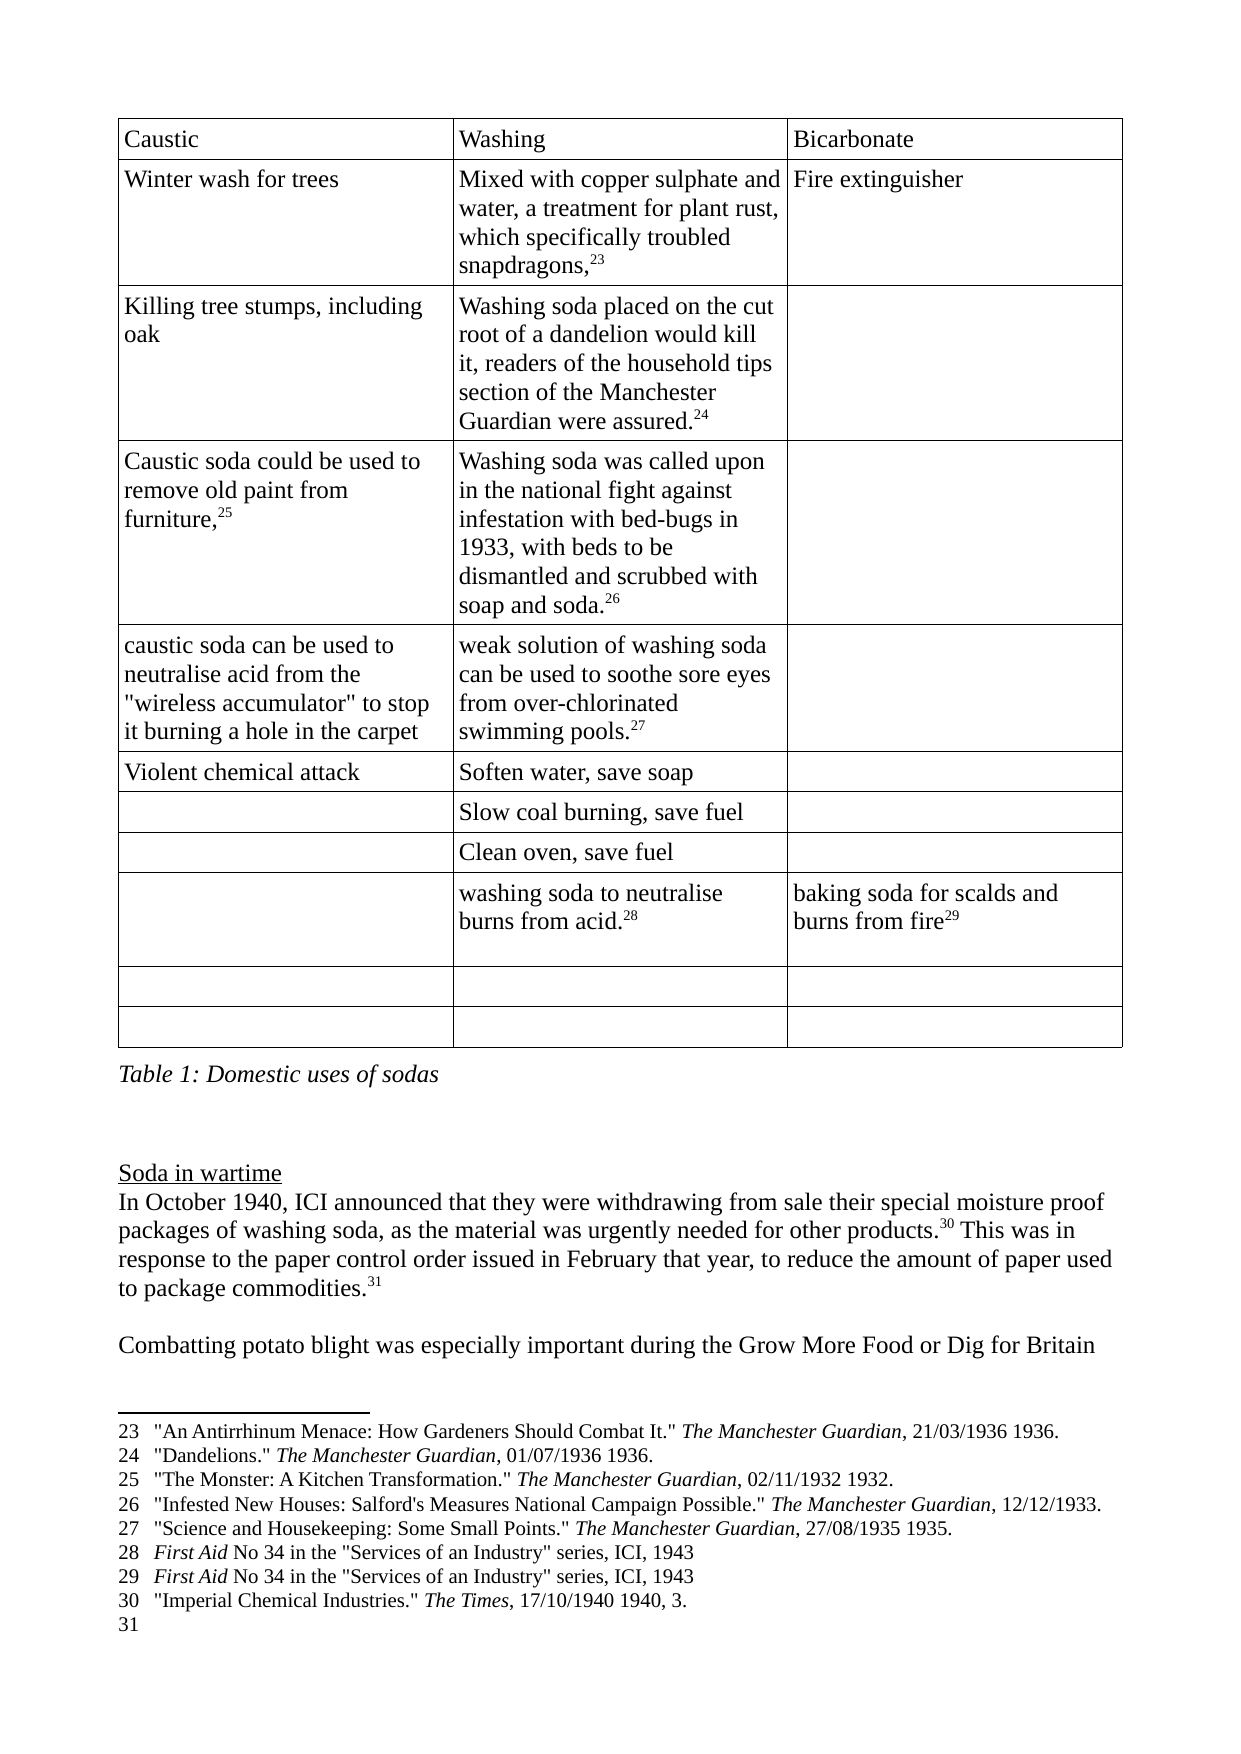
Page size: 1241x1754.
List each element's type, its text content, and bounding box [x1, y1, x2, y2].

text "Imperial Chemical Industries." The Times, 17/10/1940 1940, 3. [118, 1588, 1122, 1612]
table_cell Violent chemical attack [119, 752, 453, 791]
table_header Washing [454, 119, 787, 158]
table_cell [788, 441, 1122, 624]
table_cell Killing tree stumps, including oak [119, 286, 453, 440]
text Soda in wartime [118, 1158, 1122, 1187]
table_cell [119, 833, 453, 872]
table_cell [119, 1007, 453, 1047]
table_cell [788, 833, 1122, 872]
table_cell [119, 967, 453, 1006]
table_cell [788, 792, 1122, 832]
table_cell [788, 752, 1122, 791]
table_cell Fire extinguisher [788, 160, 1122, 285]
text Combatting potato blight was especially important during the Grow More Food or Dig for Britain [118, 1330, 1122, 1359]
table_cell [454, 1007, 787, 1047]
table_cell [454, 967, 787, 1006]
table_cell weak solution of washing soda can be used to soothe sore eyes from over-chlorinated swimming pools. [454, 625, 787, 751]
table_cell [788, 625, 1122, 751]
table_cell caustic soda can be used to neutralise acid from the "wireless accumulator" to stop it burning a hole in the carpet [119, 625, 453, 751]
table_cell Winter wash for trees [119, 160, 453, 285]
table_cell Slow coal burning, save fuel [454, 792, 787, 832]
table_cell washing soda to neutralise burns from acid. [454, 873, 787, 966]
table_cell Mixed with copper sulphate and water, a treatment for plant rust, which specifically troubled snapdragons, [454, 160, 787, 285]
text In October 1940, ICI announced that they were withdrawing from sale their special moisture proof packages of washing soda, as the material was urgently needed for other products. This was in response to the paper control order issued in February that year, to reduce the amount of paper used to package commodities. [118, 1187, 1122, 1302]
table_cell Caustic soda could be used to remove old paint from furniture, [119, 441, 453, 624]
table_cell [119, 792, 453, 832]
table_cell Washing soda placed on the cut root of a dandelion would kill it, readers of the household tips section of the Manchester Guardian were assured. [454, 286, 787, 440]
table_cell Soften water, save soap [454, 752, 787, 791]
table_cell [119, 873, 453, 966]
table_cell baking soda for scalds and burns from fire [788, 873, 1122, 966]
table_header Caustic [119, 119, 453, 158]
table_cell [788, 967, 1122, 1006]
table_cell [788, 1007, 1122, 1047]
table_cell Washing soda was called upon in the national fight against infestation with bed-bugs in 1933, with beds to be dismantled and scrubbed with soap and soda. [454, 441, 787, 624]
text Table 1: Domestic uses of sodas [118, 1059, 1122, 1088]
table_cell Clean oven, save fuel [454, 833, 787, 872]
table_header Bicarbonate [788, 119, 1122, 158]
table_cell [788, 286, 1122, 440]
